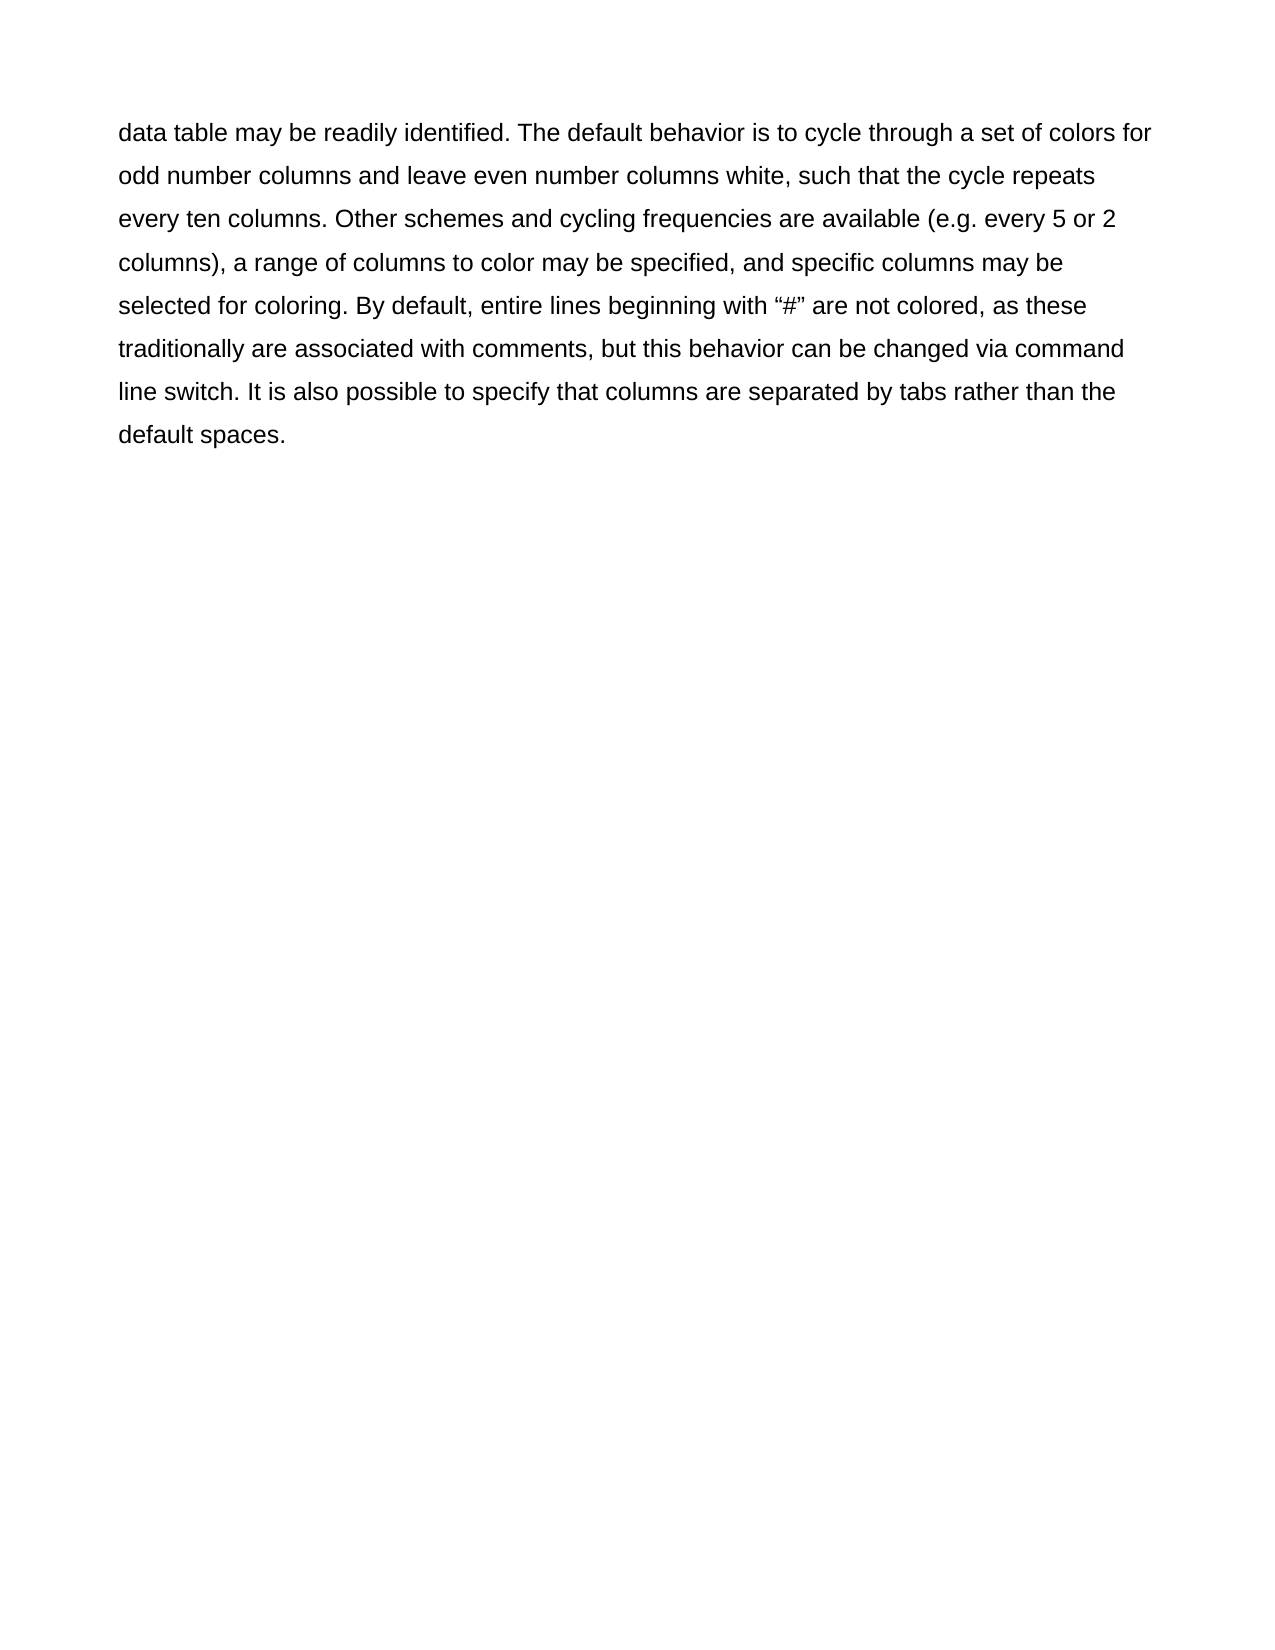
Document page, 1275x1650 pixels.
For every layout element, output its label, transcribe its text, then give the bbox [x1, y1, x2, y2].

text data table may be readily identified. The default behavior is to cycle through a set of colors for odd number columns and leave even number columns white, such that the cycle repeats every ten columns. Other schemes and cycling frequencies are available (e.g. every 5 or 2 columns), a range of columns to color may be specified, and specific columns may be selected for coloring. By default, entire lines beginning with “#” are not colored, as these traditionally are associated with comments, but this behavior can be changed via command line switch. It is also possible to specify that columns are separated by tabs rather than the default spaces. [118, 118, 1157, 449]
